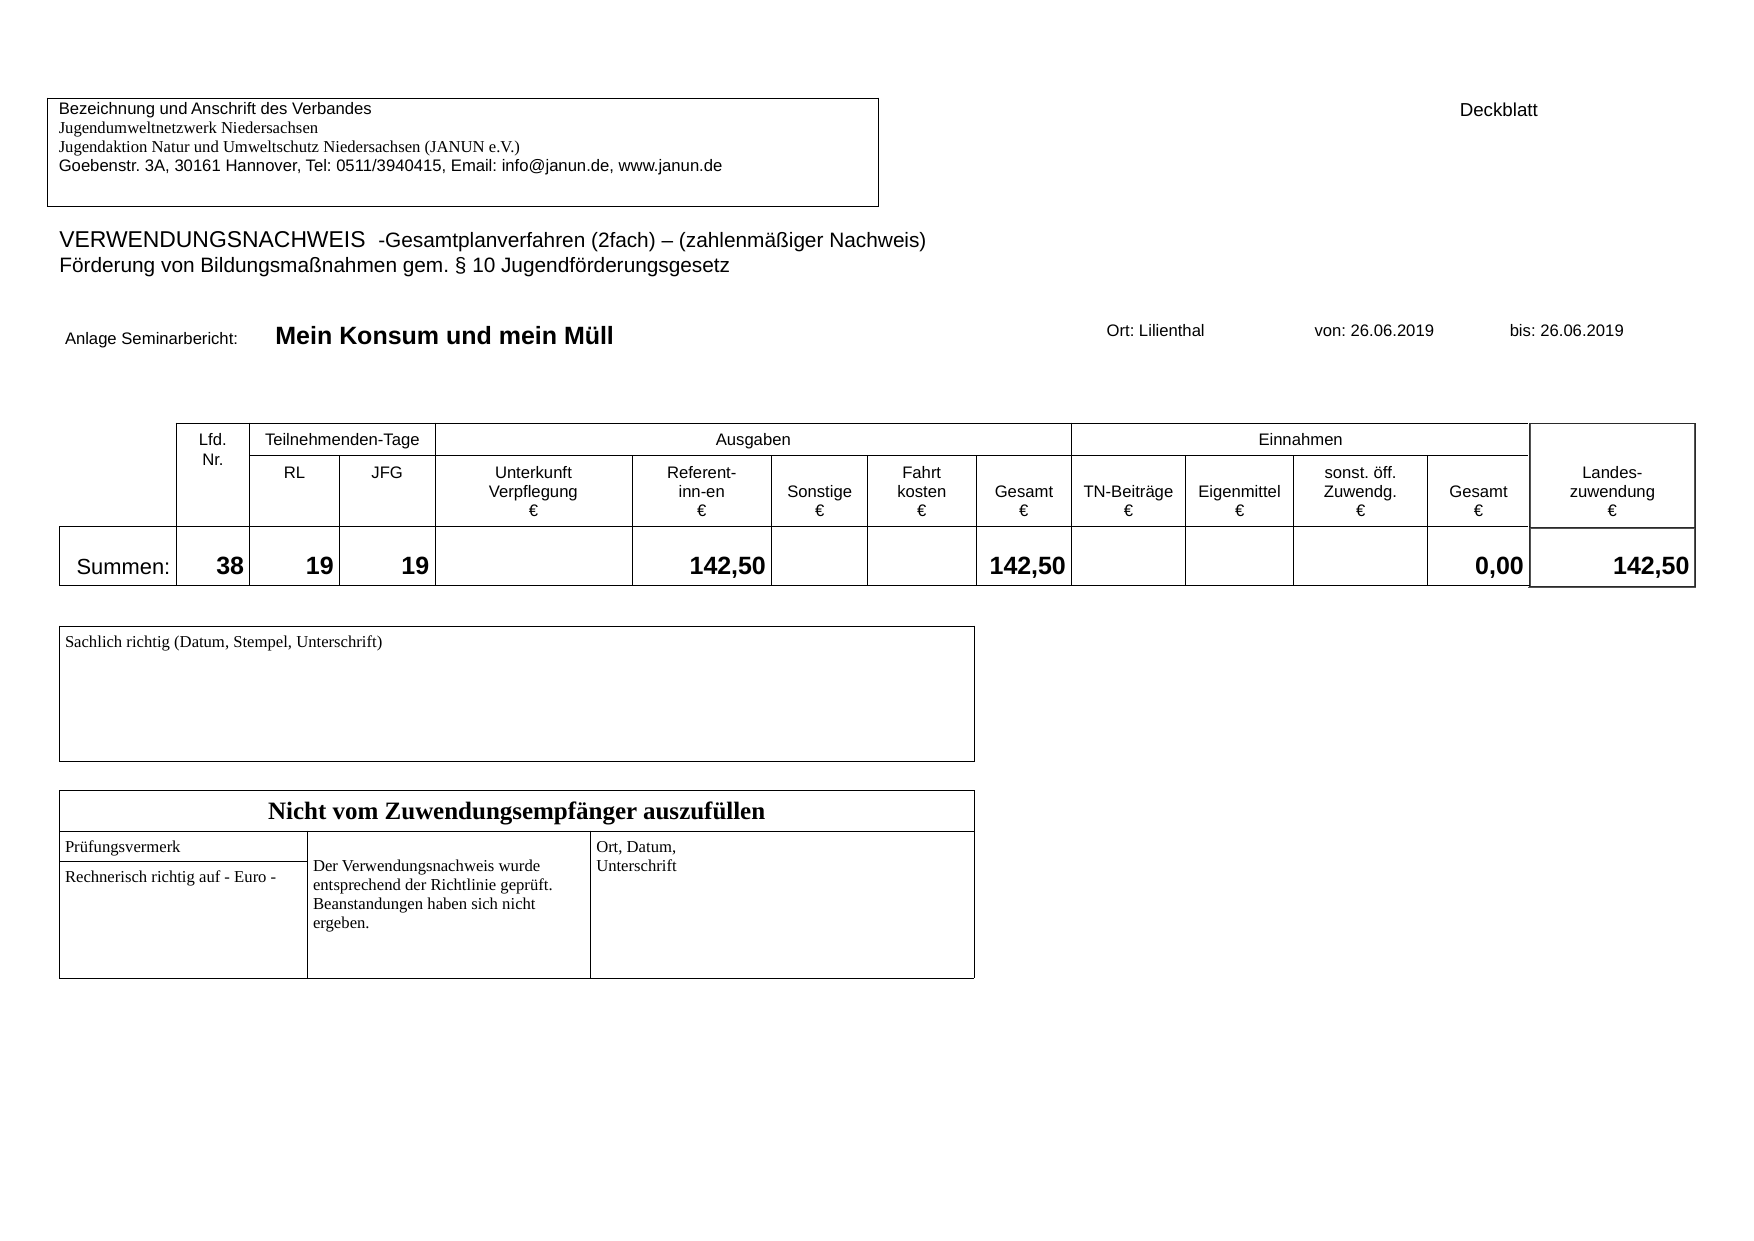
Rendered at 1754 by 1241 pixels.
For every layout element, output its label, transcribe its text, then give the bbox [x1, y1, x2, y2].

table_cell JFG [340, 456, 435, 526]
table_header Landes- zuwendung € [1531, 425, 1694, 526]
table_cell Referent- inn-en € [633, 456, 771, 526]
text Förderung von Bildungsmaßnahmen gem. § 10 Jugendförderungsgesetz [59, 253, 1695, 277]
table_cell Prüfungsvermerk [60, 832, 307, 861]
table_cell [436, 527, 632, 585]
table_cell [1294, 527, 1427, 585]
table_cell Unterkunft Verpflegung € [436, 456, 632, 526]
table_cell Gesamt € [977, 456, 1071, 526]
table_header bis: 26.06.2019 [1504, 315, 1695, 355]
table_header Mein Konsum und mein Müll [270, 315, 1101, 355]
table_cell [772, 527, 867, 585]
table_cell Summen: [60, 527, 176, 585]
table_cell [1186, 527, 1293, 585]
table_header Anlage Seminarbericht: [59, 315, 269, 355]
table_cell [1072, 527, 1185, 585]
table_cell [868, 527, 976, 585]
table_header Lfd. Nr. [177, 424, 249, 526]
table_cell 142,50 [977, 527, 1071, 585]
table_cell Der Verwendungsnachweis wurde entsprechend der Richtlinie geprüft. Beanstandungen haben sich nicht ergeben. [308, 832, 590, 978]
table_header [879, 98, 1438, 206]
table_cell 38 [177, 527, 249, 585]
table_header Einnahmen [1072, 424, 1528, 455]
table_cell Eigenmittel € [1186, 456, 1293, 526]
table_cell RL [250, 456, 339, 526]
table_header Bezeichnung und Anschrift des Verbandes Jugendumweltnetzwerk Niedersachsen Jugendaktion Natur und Umweltschutz Niedersachsen (JANUN e.V.) Goebenstr. 3A, 30161 Hannover, Tel: 0511/3940415, Email: info@janun.de, www.janun.de [48, 99, 878, 206]
table_cell Gesamt € [1428, 456, 1528, 526]
table_header [59, 423, 176, 526]
text VERWENDUNGSNACHWEIS -Gesamtplanverfahren (2fach) – (zahlenmäßiger Nachweis) [59, 226, 1695, 253]
table_header von: 26.06.2019 [1309, 315, 1504, 355]
table_cell TN-Beiträge € [1072, 456, 1185, 526]
table_header Sachlich richtig (Datum, Stempel, Unterschrift) [60, 627, 974, 761]
table_header Deckblatt [1438, 98, 1711, 206]
table_cell Sonstige € [772, 456, 867, 526]
table_cell 142,50 [1531, 529, 1694, 585]
table_cell Rechnerisch richtig auf - Euro - [60, 862, 307, 978]
table_cell Ort, Datum, Unterschrift [591, 832, 974, 978]
table_header Teilnehmenden-Tage [250, 424, 435, 455]
table_cell 19 [250, 527, 339, 585]
table_header Ausgaben [436, 424, 1071, 455]
table_cell sonst. öff. Zuwendg. € [1294, 456, 1427, 526]
table_cell 0,00 [1428, 527, 1528, 585]
table_cell 19 [340, 527, 435, 585]
table_cell 142,50 [633, 527, 771, 585]
table_header Nicht vom Zuwendungsempfänger auszufüllen [60, 791, 974, 831]
table_header Ort: Lilienthal [1101, 315, 1309, 355]
table_cell Fahrt kosten € [868, 456, 976, 526]
